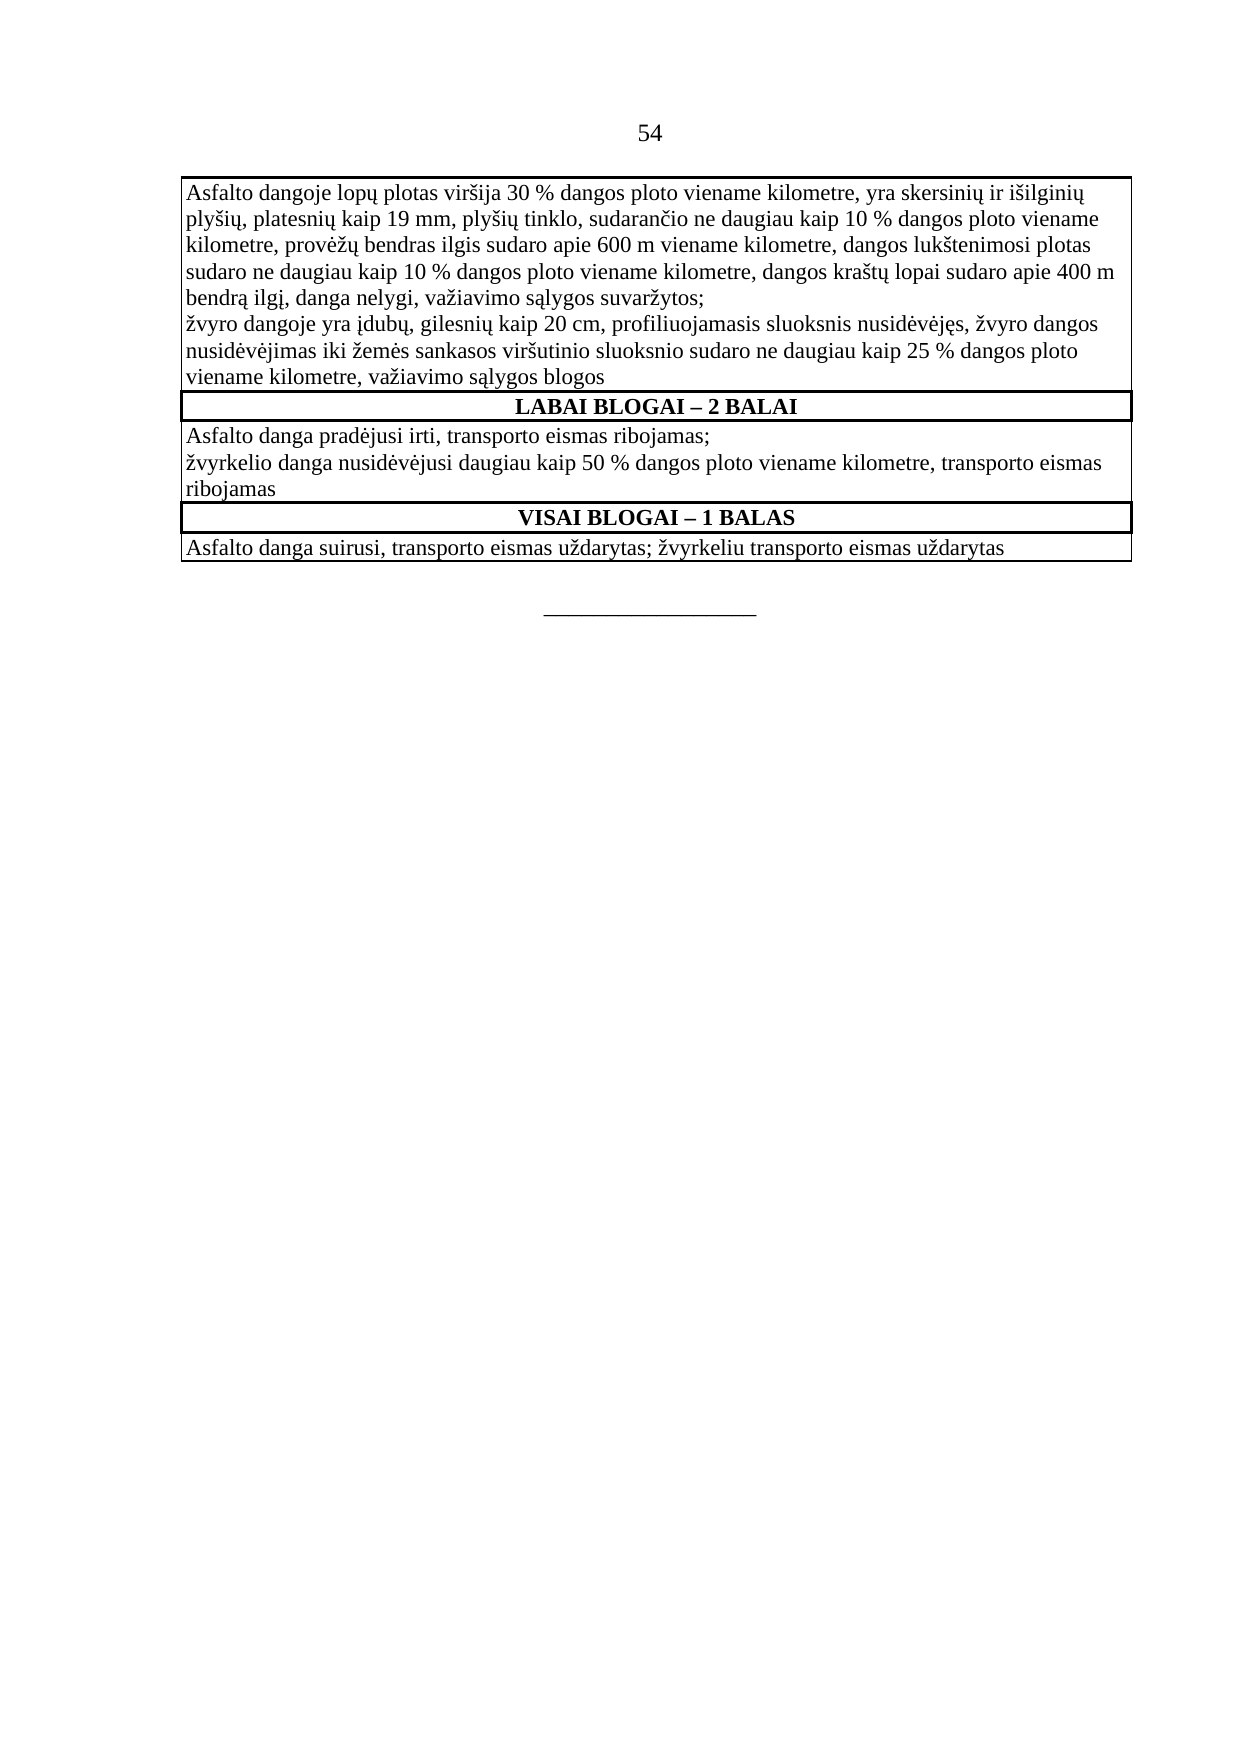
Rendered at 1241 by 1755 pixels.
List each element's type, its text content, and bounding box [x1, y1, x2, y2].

table_cell Asfalto danga pradėjusi irti, transporto eismas ribojamas; žvyrkelio danga nusidėvėjusi daugiau kaip 50 % dangos ploto viename kilometre, transporto eismas ribojamas [182, 422, 1131, 501]
table_cell Asfalto danga suirusi, transporto eismas uždarytas; žvyrkeliu transporto eismas uždarytas [182, 534, 1131, 560]
table_cell Asfalto dangoje lopų plotas viršija 30 % dangos ploto viename kilometre, yra skersinių ir išilginių plyšių, platesnių kaip 19 mm, plyšių tinklo, sudarančio ne daugiau kaip 10 % dangos ploto viename kilometre, provėžų bendras ilgis sudaro apie 600 m viename kilometre, dangos lukštenimosi plotas sudaro ne daugiau kaip 10 % dangos ploto viename kilometre, dangos kraštų lopai sudaro apie 400 m bendrą ilgį, danga nelygi, važiavimo sąlygos suvaržytos; žvyro dangoje yra įdubų, gilesnių kaip 20 cm, profiliuojamasis sluoksnis nusidėvėjęs, žvyro dangos nusidėvėjimas iki žemės sankasos viršutinio sluoksnio sudaro ne daugiau kaip 25 % dangos ploto viename kilometre, važiavimo sąlygos blogos [182, 179, 1131, 389]
table_cell LABAI BLOGAI – 2 BALAI [183, 393, 1130, 419]
text _________________ [177, 591, 1122, 619]
table_cell VISAI BLOGAI – 1 BALAS [183, 504, 1130, 531]
